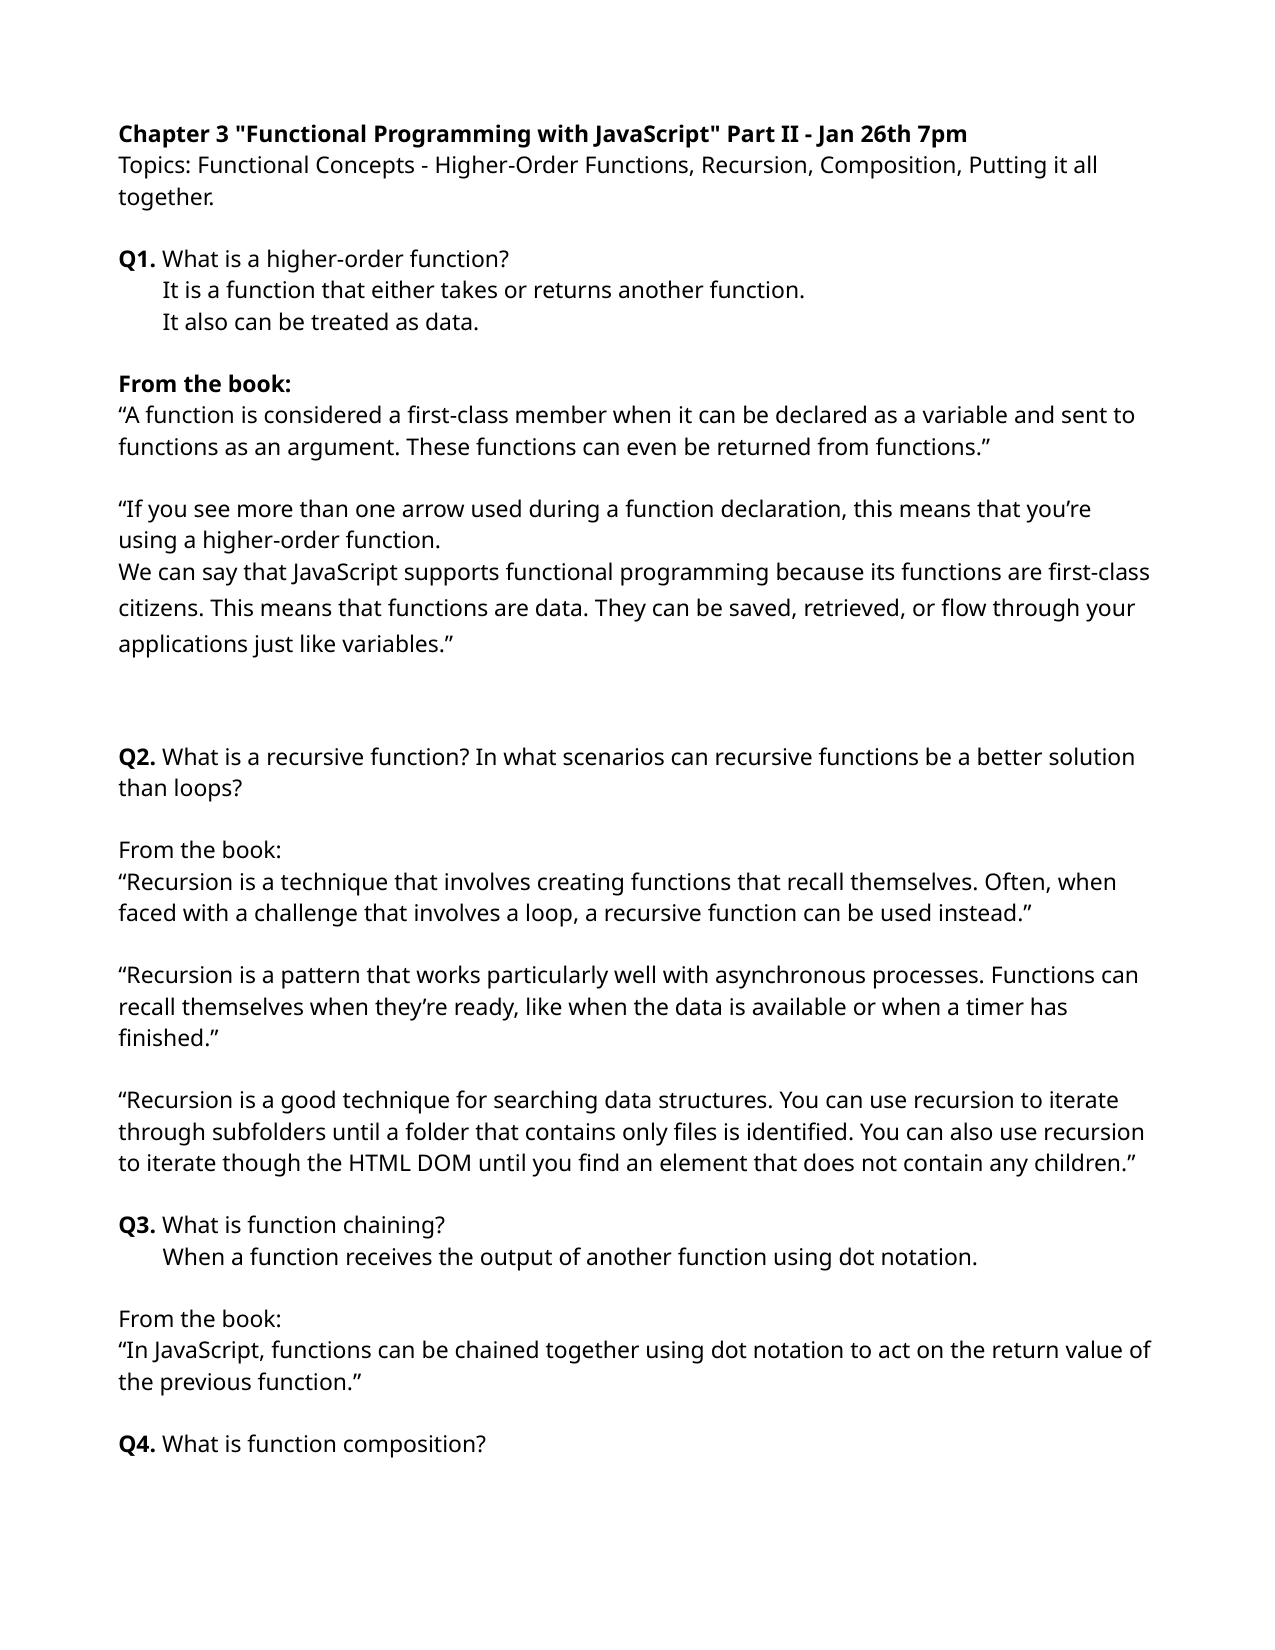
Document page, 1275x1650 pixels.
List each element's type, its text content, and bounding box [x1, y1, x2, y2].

text “In JavaScript, functions can be chained together using dot notation to act on the return value of the previous function.” [118, 1334, 1157, 1397]
text It also can be treated as data. [118, 306, 1157, 337]
text “Recursion is a good technique for searching data structures. You can use recursion to iterate through subfolders until a folder that contains only files is identified. You can also use recursion to iterate though the HTML DOM until you find an element that does not contain any children.” [118, 1084, 1157, 1178]
text “Recursion is a pattern that works particularly well with asynchronous processes. Functions can recall themselves when they’re ready, like when the data is available or when a timer has finished.” [118, 959, 1157, 1053]
text Q3. What is function chaining? [118, 1209, 1157, 1241]
text “Recursion is a technique that involves creating functions that recall themselves. Often, when faced with a challenge that involves a loop, a recursive function can be used instead.” [118, 866, 1157, 928]
text “A function is considered a first-class member when it can be declared as a variable and sent to functions as an argument. These functions can even be returned from functions.” [118, 399, 1157, 462]
text When a function receives the output of another function using dot notation. [118, 1241, 1157, 1272]
text Topics: Functional Concepts - Higher-Order Functions, Recursion, Composition, Putting it all together. [118, 149, 1157, 212]
text “If you see more than one arrow used during a function declaration, this means that you’re using a higher-order function. [118, 493, 1157, 556]
text Q1. What is a higher-order function? [118, 243, 1157, 274]
text Q2. What is a recursive function? In what scenarios can recursive functions be a better solution than loops? [118, 741, 1157, 803]
text From the book: [118, 834, 1157, 866]
text From the book: [118, 368, 1157, 399]
text Chapter 3 "Functional Programming with JavaScript" Part II - Jan 26th 7pm [118, 118, 1157, 149]
text From the book: [118, 1303, 1157, 1334]
text We can say that JavaScript supports functional programming because its functions are first-class citizens. This means that functions are data. They can be saved, retrieved, or flow through your applications just like variables.” [118, 556, 1157, 659]
text Q4. What is function composition? [118, 1428, 1157, 1459]
text It is a function that either takes or returns another function. [118, 274, 1157, 306]
